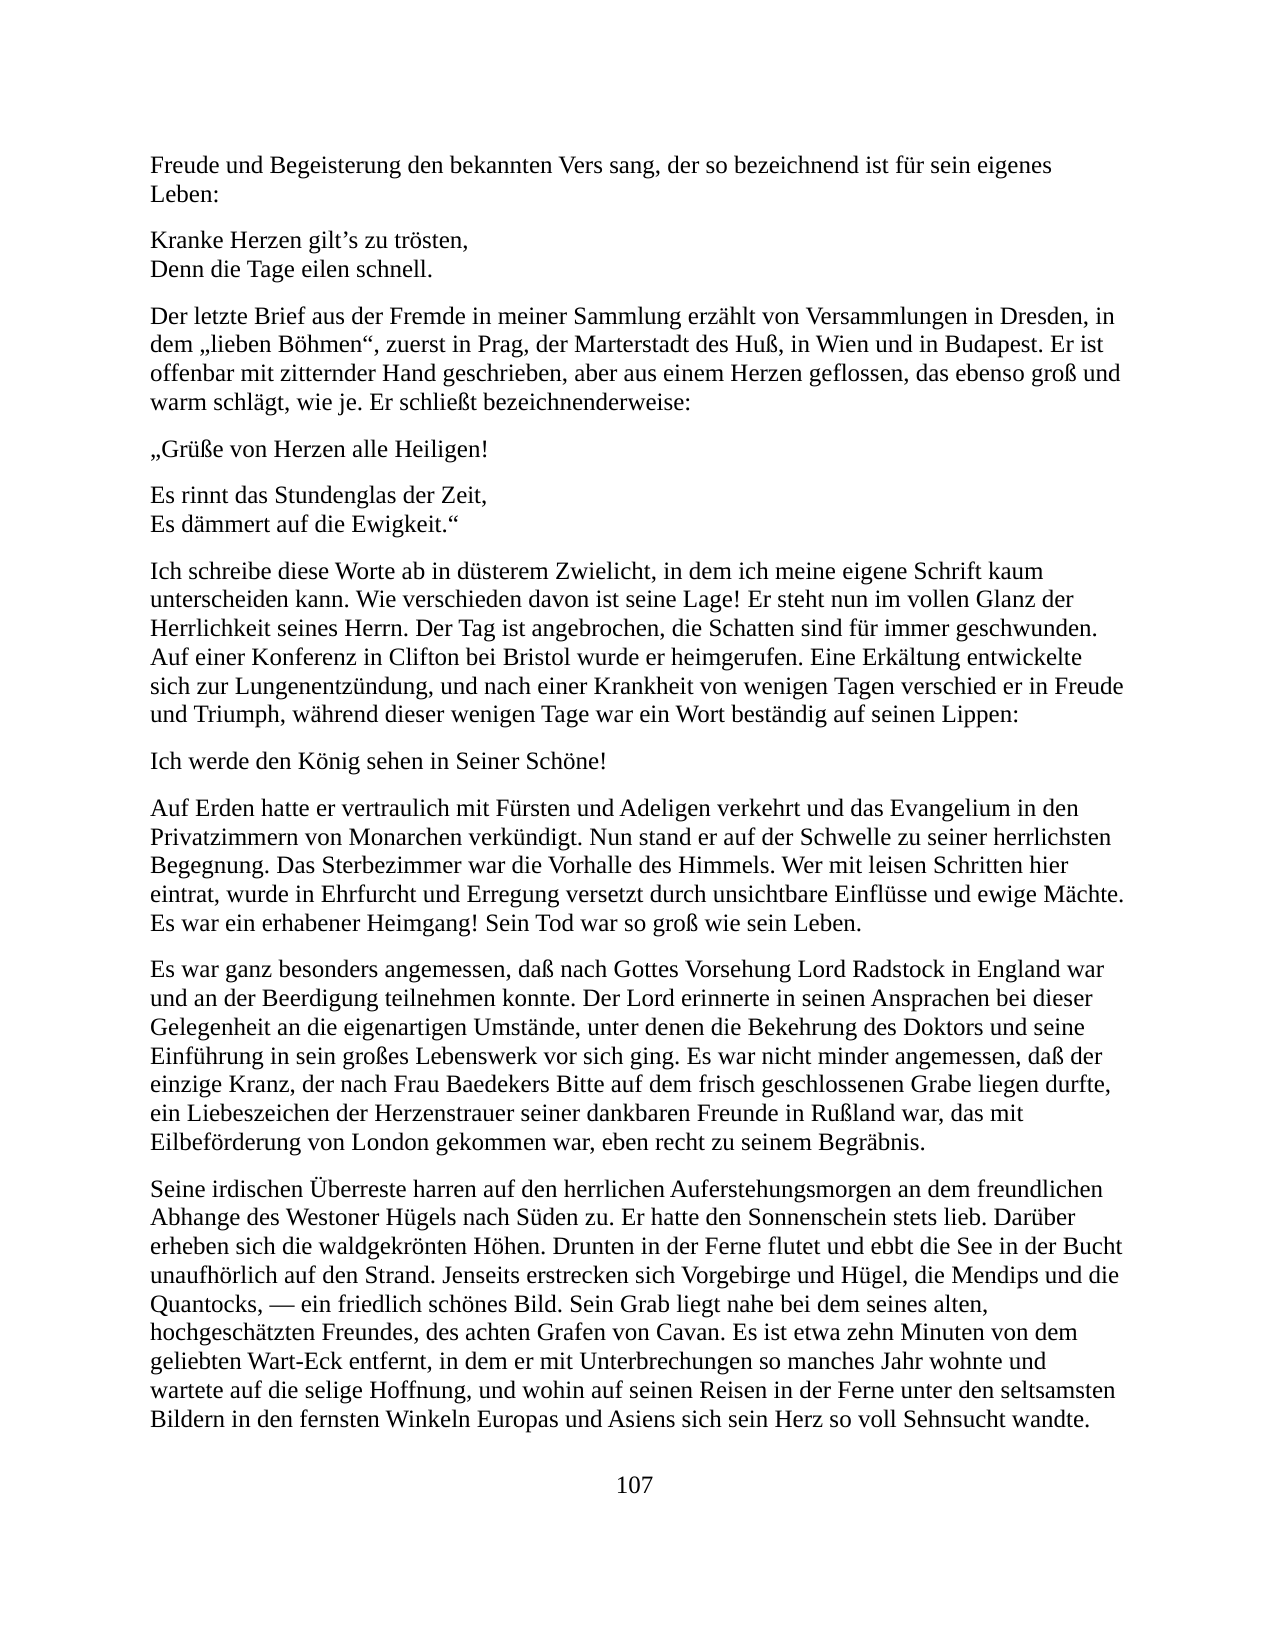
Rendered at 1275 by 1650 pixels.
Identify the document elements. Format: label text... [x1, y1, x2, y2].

text Freude und Begeisterung den bekannten Vers sang, der so bezeichnend ist für sein eigenes Leben: [150, 150, 1125, 207]
text Es rinnt das Stundenglas der Zeit, Es dämmert auf die Ewigkeit.“ [150, 480, 1125, 538]
text Es war ganz besonders angemessen, daß nach Gottes Vorsehung Lord Radstock in England war und an der Beerdigung teilnehmen konnte. Der Lord erinnerte in seinen Ansprachen bei dieser Gelegenheit an die eigenartigen Umstände, unter denen die Bekehrung des Doktors und seine Einführung in sein großes Lebenswerk vor sich ging. Es war nicht minder angemessen, daß der einzige Kranz, der nach Frau Baedekers Bitte auf dem frisch geschlossenen Grabe liegen durfte, ein Liebeszeichen der Herzenstrauer seiner dankbaren Freunde in Rußland war, das mit Eilbeförderung von London gekommen war, eben recht zu seinem Begräbnis. [150, 954, 1125, 1156]
text Ich schreibe diese Worte ab in düsterem Zwielicht, in dem ich meine eigene Schrift kaum unterscheiden kann. Wie verschieden davon ist seine Lage! Er steht nun im vollen Glanz der Herrlichkeit seines Herrn. Der Tag ist angebrochen, die Schatten sind für immer geschwunden. Auf einer Konferenz in Clifton bei Bristol wurde er heimgerufen. Eine Erkältung entwickelte sich zur Lungenentzündung, und nach einer Krankheit von wenigen Tagen verschied er in Freude und Triumph, während dieser wenigen Tage war ein Wort beständig auf seinen Lippen: [150, 556, 1125, 728]
text Seine irdischen Überreste harren auf den herrlichen Auferstehungsmorgen an dem freundlichen Abhange des Westoner Hügels nach Süden zu. Er hatte den Sonnenschein stets lieb. Darüber erheben sich die waldgekrönten Höhen. Drunten in der Ferne flutet und ebbt die See in der Bucht unaufhörlich auf den Strand. Jenseits erstrecken sich Vorgebirge und Hügel, die Mendips und die Quantocks, — ein friedlich schönes Bild. Sein Grab liegt nahe bei dem seines alten, hochgeschätzten Freundes, des achten Grafen von Cavan. Es ist etwa zehn Minuten von dem geliebten Wart-Eck entfernt, in dem er mit Unterbrechungen so manches Jahr wohnte und wartete auf die selige Hoffnung, und wohin auf seinen Reisen in der Ferne unter den seltsamsten Bildern in den fernsten Winkeln Europas und Asiens sich sein Herz so voll Sehnsucht wandte. [150, 1174, 1125, 1432]
text „Grüße von Herzen alle Heiligen! [150, 434, 1125, 462]
text Der letzte Brief aus der Fremde in meiner Sammlung erzählt von Versammlungen in Dresden, in dem „lieben Böhmen“, zuerst in Prag, der Marterstadt des Huß, in Wien und in Budapest. Er ist offenbar mit zitternder Hand geschrieben, aber aus einem Herzen geflossen, das ebenso groß und warm schlägt, wie je. Er schließt bezeichnenderweise: [150, 301, 1125, 416]
text Ich werde den König sehen in Seiner Schöne! [150, 746, 1125, 775]
text Kranke Herzen gilt’s zu trösten, Denn die Tage eilen schnell. [150, 225, 1125, 283]
text Auf Erden hatte er vertraulich mit Fürsten und Adeligen verkehrt und das Evangelium in den Privatzimmern von Monarchen verkündigt. Nun stand er auf der Schwelle zu seiner herrlichsten Begegnung. Das Sterbezimmer war die Vorhalle des Himmels. Wer mit leisen Schritten hier eintrat, wurde in Ehrfurcht und Erregung versetzt durch unsichtbare Einflüsse und ewige Mächte. Es war ein erhabener Heimgang! Sein Tod war so groß wie sein Leben. [150, 793, 1125, 937]
